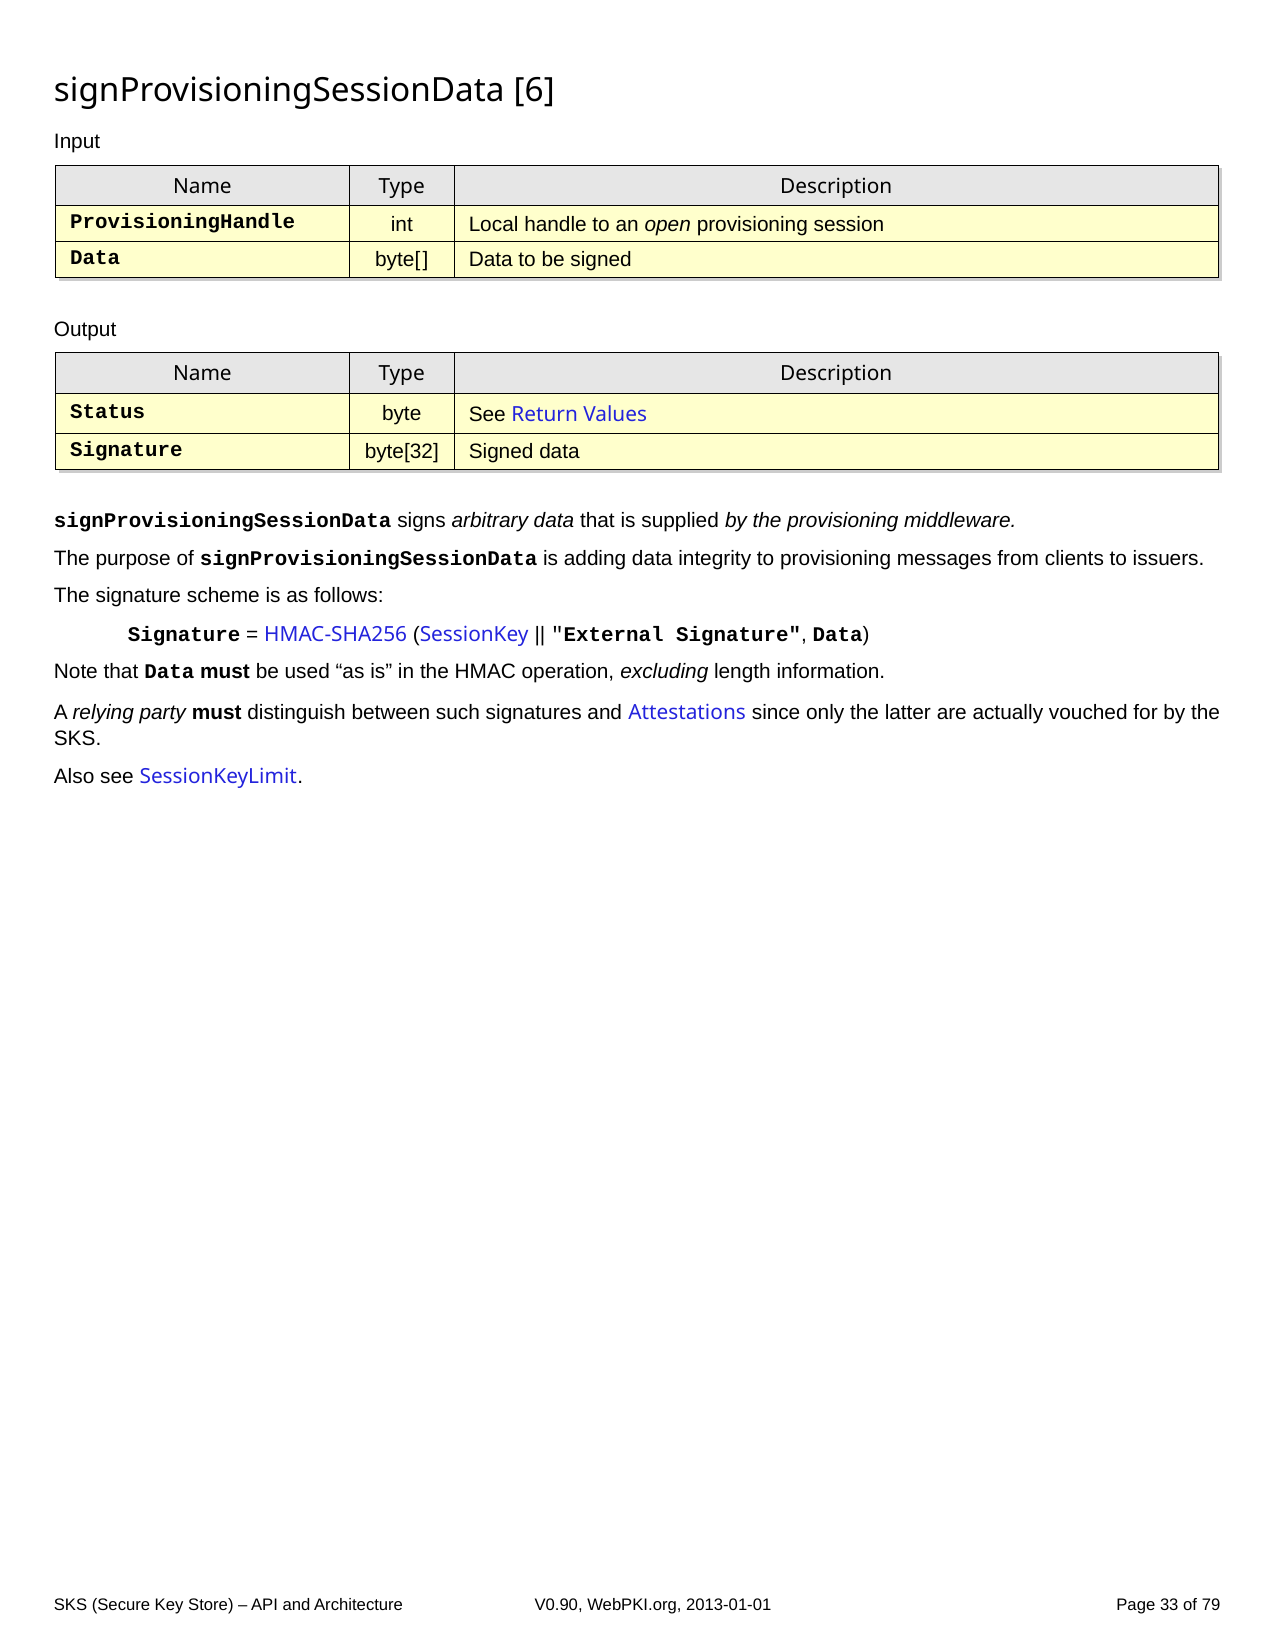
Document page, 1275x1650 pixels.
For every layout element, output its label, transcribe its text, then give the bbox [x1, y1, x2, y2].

table_cell See Return Values [455, 394, 1218, 433]
text Signature = HMAC-SHA256 (SessionKey || "External Signature", Data) [54, 619, 1221, 648]
table_header Type [350, 166, 454, 205]
table_cell int [350, 206, 454, 241]
text signProvisioningSessionData signs arbitrary data that is supplied by the provisioning middleware. [54, 508, 1221, 534]
table_header Description [455, 353, 1218, 393]
table_cell Data [56, 242, 349, 277]
table_cell Signature [56, 434, 349, 469]
table_cell byte [350, 394, 454, 433]
table_header Type [350, 353, 454, 393]
text Output [54, 317, 1221, 341]
table_cell Status [56, 394, 349, 433]
table_cell Data to be signed [455, 242, 1218, 277]
table_cell ProvisioningHandle [56, 206, 349, 241]
table_cell Local handle to an open provisioning session [455, 206, 1218, 241]
text Note that Data must be used “as is” in the HMAC operation, excluding length information. [54, 659, 1221, 685]
text Input [54, 129, 1221, 153]
table_header Name [56, 166, 349, 205]
table_header Description [455, 166, 1218, 205]
subtitle signProvisioningSessionData [6] [54, 66, 1221, 111]
table_cell Signed data [455, 434, 1218, 469]
table_cell byte[32] [350, 434, 454, 469]
text The purpose of signProvisioningSessionData is adding data integrity to provisioning messages from clients to issuers. [54, 546, 1221, 572]
text A relying party must distinguish between such signatures and Attestations since only the latter are actually vouched for by the SKS. [54, 697, 1221, 749]
table_cell byte[ ] [350, 242, 454, 277]
text Also see SessionKeyLimit. [54, 761, 1221, 789]
table_header Name [56, 353, 349, 393]
text The signature scheme is as follows: [54, 583, 1221, 607]
